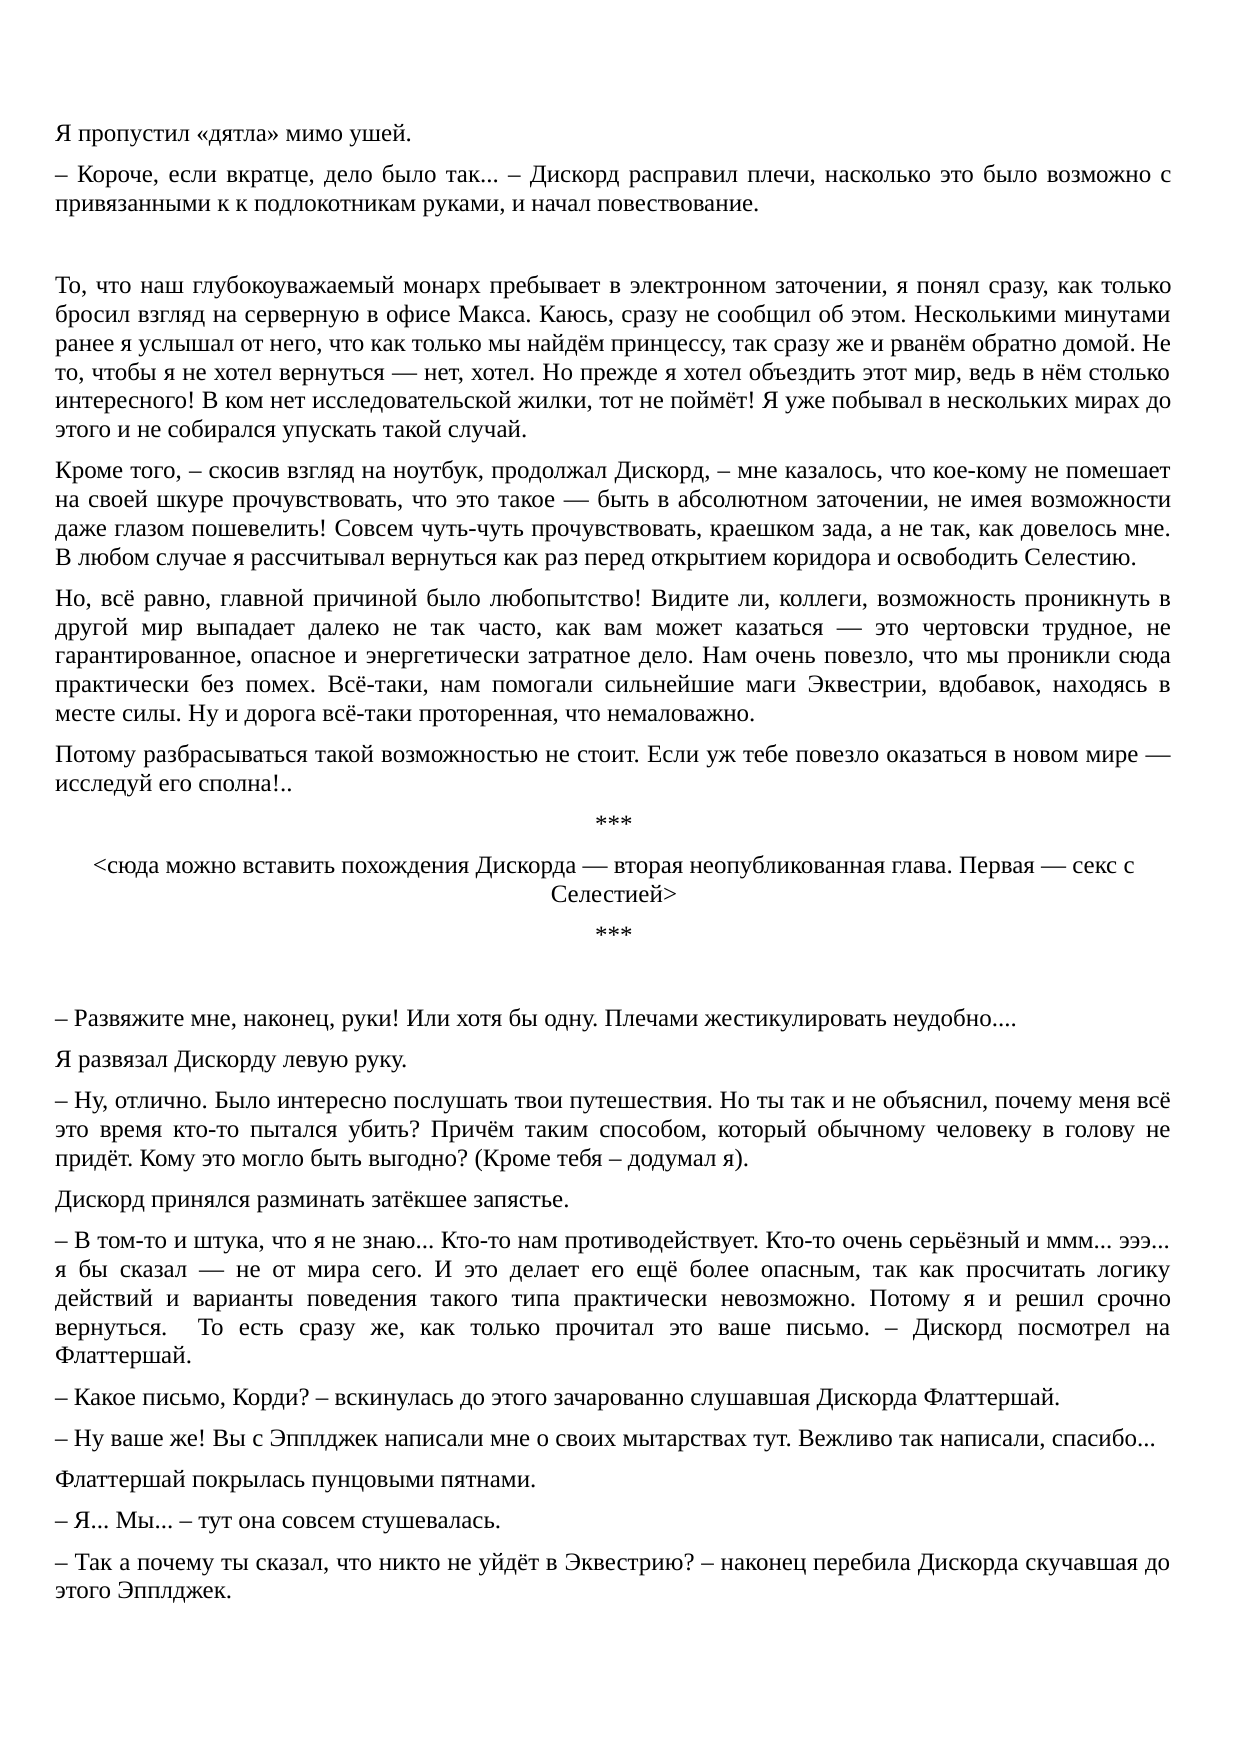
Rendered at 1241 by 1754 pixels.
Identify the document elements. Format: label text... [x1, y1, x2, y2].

text Дискорд принялся разминать затёкшее запястье. [55, 1184, 1172, 1213]
text – Я... Мы... – тут она совсем стушевалась. [55, 1506, 1172, 1534]
text То, что наш глубокоуважаемый монарх пребывает в электронном заточении, я понял сразу, как только бросил взгляд на серверную в офисе Макса. Каюсь, сразу не сообщил об этом. Несколькими минутами ранее я услышал от него, что как только мы найдём принцессу, так сразу же и рванём обратно домой. Не то, чтобы я не хотел вернуться — нет, хотел. Но прежде я хотел объездить этот мир, ведь в нём столько интересного! В ком нет исследовательской жилки, тот не поймёт! Я уже побывал в нескольких мирах до этого и не собирался упускать такой случай. [55, 271, 1172, 443]
text – Короче, если вкратце, дело было так... – Дискорд расправил плечи, насколько это было возможно с привязанными к к подлокотникам руками, и начал повествование. [55, 159, 1172, 217]
text – Ну ваше же! Вы с Эпплджек написали мне о своих мытарствах тут. Вежливо так написали, спасибо... [55, 1423, 1172, 1452]
text *** [55, 809, 1172, 838]
text Флаттершай покрылась пунцовыми пятнами. [55, 1464, 1172, 1493]
text Кроме того, – скосив взгляд на ноутбук, продолжал Дискорд, – мне казалось, что кое-кому не помешает на своей шкуре прочувствовать, что это такое — быть в абсолютном заточении, не имея возможности даже глазом пошевелить! Совсем чуть-чуть прочувствовать, краешком зада, а не так, как довелось мне. В любом случае я рассчитывал вернуться как раз перед открытием коридора и освободить Селестию. [55, 456, 1172, 571]
text Но, всё равно, главной причиной было любопытство! Видите ли, коллеги, возможность проникнуть в другой мир выпадает далеко не так часто, как вам может казаться — это чертовски трудное, не гарантированное, опасное и энергетически затратное дело. Нам очень повезло, что мы проникли сюда практически без помех. Всё-таки, нам помогали сильнейшие маги Эквестрии, вдобавок, находясь в месте силы. Ну и дорога всё-таки проторенная, что немаловажно. [55, 583, 1172, 727]
text *** [55, 921, 1172, 949]
text – Так а почему ты сказал, что никто не уйдёт в Эквестрию? – наконец перебила Дискорда скучавшая до этого Эпплджек. [55, 1547, 1172, 1604]
text – Развяжите мне, наконец, руки! Или хотя бы одну. Плечами жестикулировать неудобно.... [55, 1003, 1172, 1032]
text Потому разбрасываться такой возможностью не стоит. Если уж тебе повезло оказаться в новом мире — исследуй его сполна!.. [55, 739, 1172, 797]
text – В том-то и штука, что я не знаю... Кто-то нам противодействует. Кто-то очень серьёзный и ммм... эээ... я бы сказал — не от мира сего. И это делает его ещё более опасным, так как просчитать логику действий и варианты поведения такого типа практически невозможно. Потому я и решил срочно вернуться. То есть сразу же, как только прочитал это ваше письмо. – Дискорд посмотрел на Флаттершай. [55, 1226, 1172, 1369]
text <сюда можно вставить похождения Дискорда — вторая неопубликованная глава. Первая — секс с Селестией> [55, 851, 1172, 908]
text Я пропустил «дятла» мимо ушей. [55, 118, 1172, 147]
text Я развязал Дискорду левую руку. [55, 1044, 1172, 1073]
text – Ну, отлично. Было интересно послушать твои путешествия. Но ты так и не объяснил, почему меня всё это время кто-то пытался убить? Причём таким способом, который обычному человеку в голову не придёт. Кому это могло быть выгодно? (Кроме тебя – додумал я). [55, 1086, 1172, 1172]
text – Какое письмо, Корди? – вскинулась до этого зачарованно слушавшая Дискорда Флаттершай. [55, 1382, 1172, 1411]
